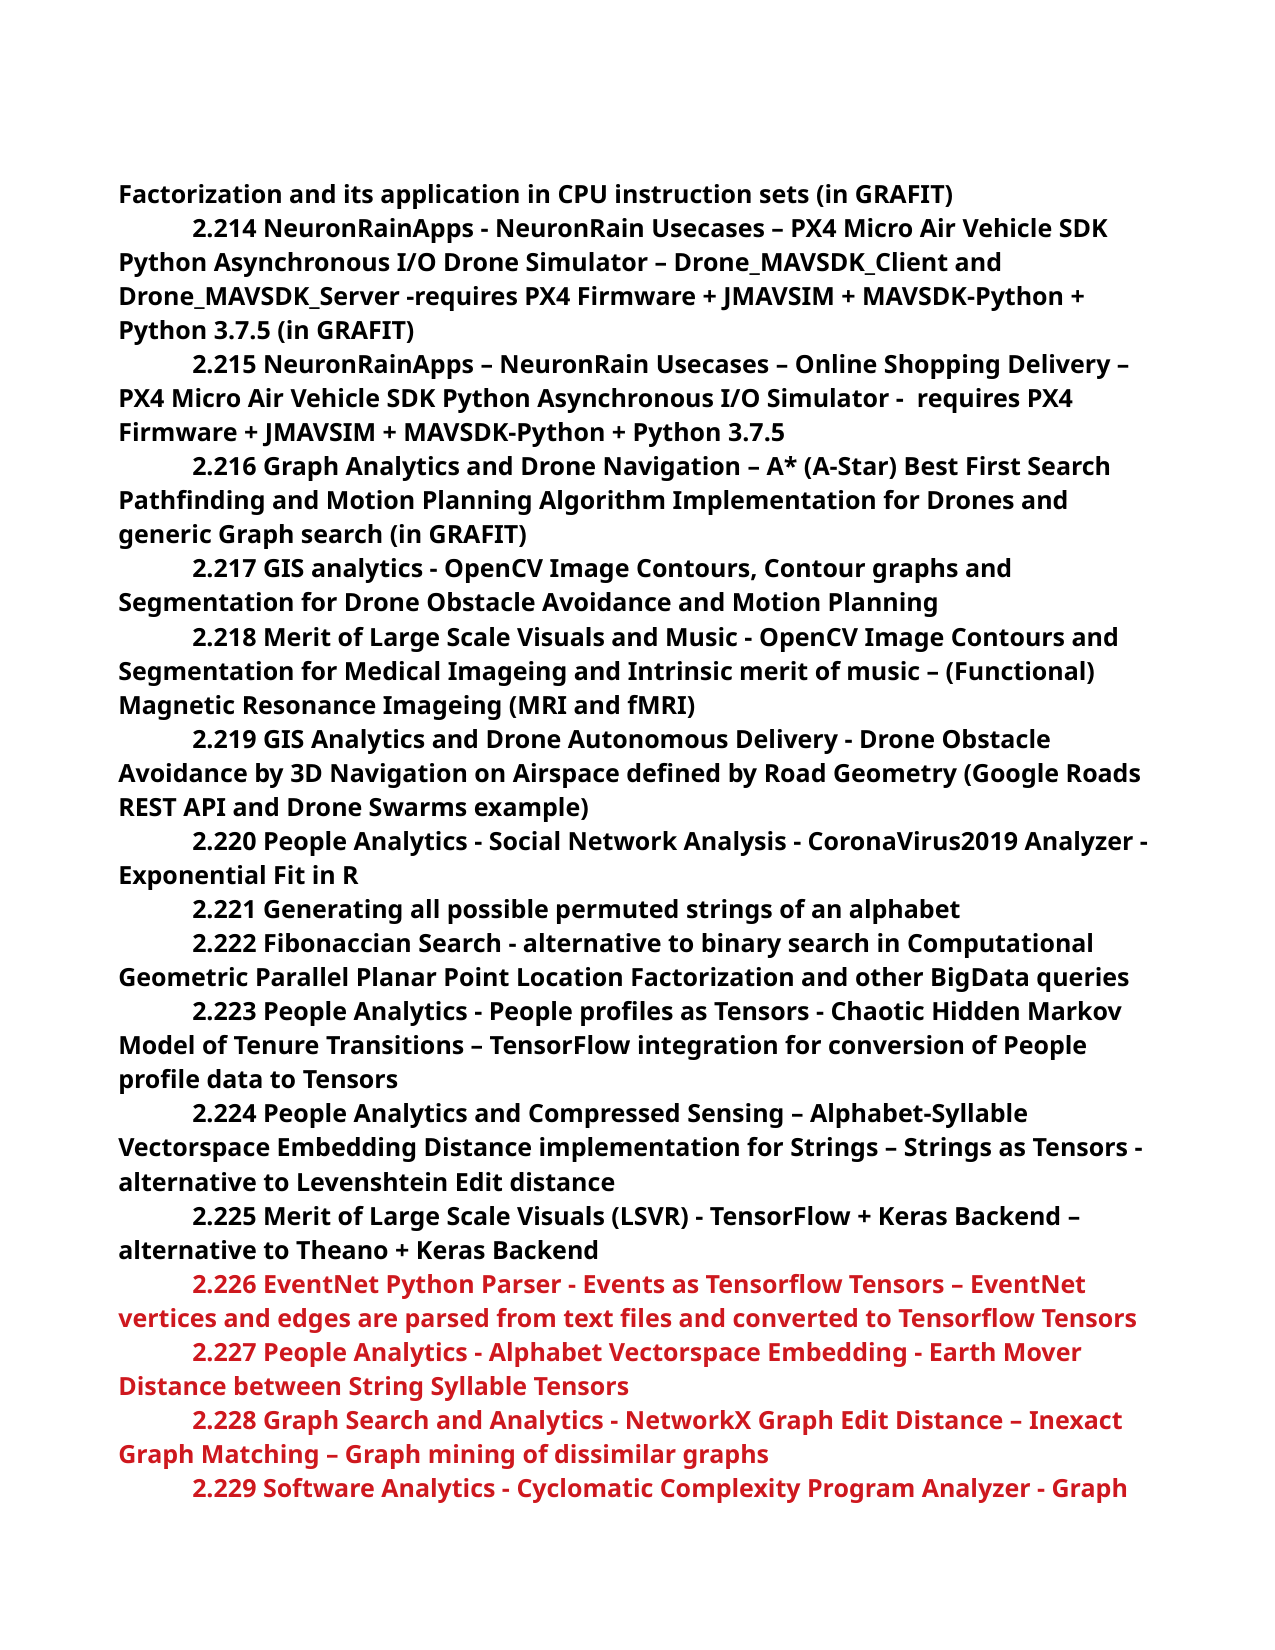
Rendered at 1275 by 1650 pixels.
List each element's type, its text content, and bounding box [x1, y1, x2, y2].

text 2.220 People Analytics - Social Network Analysis - CoronaVirus2019 Analyzer - Exponential Fit in R [118, 823, 1157, 892]
text 2.224 People Analytics and Compressed Sensing – Alphabet-Syllable Vectorspace Embedding Distance implementation for Strings – Strings as Tensors - alternative to Levenshtein Edit distance [118, 1096, 1157, 1198]
text 2.222 Fibonaccian Search - alternative to binary search in Computational Geometric Parallel Planar Point Location Factorization and other BigData queries [118, 926, 1157, 994]
text 2.218 Merit of Large Scale Visuals and Music - OpenCV Image Contours and Segmentation for Medical Imageing and Intrinsic merit of music – (Functional) Magnetic Resonance Imageing (MRI and fMRI) [118, 619, 1157, 721]
text 2.221 Generating all possible permuted strings of an alphabet [118, 892, 1157, 926]
text 2.215 NeuronRainApps – NeuronRain Usecases – Online Shopping Delivery – PX4 Micro Air Vehicle SDK Python Asynchronous I/O Simulator - requires PX4 Firmware + JMAVSIM + MAVSDK-Python + Python 3.7.5 [118, 347, 1157, 449]
text 2.228 Graph Search and Analytics - NetworkX Graph Edit Distance – Inexact Graph Matching – Graph mining of dissimilar graphs [118, 1403, 1157, 1471]
text 2.217 GIS analytics - OpenCV Image Contours, Contour graphs and Segmentation for Drone Obstacle Avoidance and Motion Planning [118, 551, 1157, 619]
text 2.225 Merit of Large Scale Visuals (LSVR) - TensorFlow + Keras Backend – alternative to Theano + Keras Backend [118, 1198, 1157, 1266]
text 2.226 EventNet Python Parser - Events as Tensorflow Tensors – EventNet vertices and edges are parsed from text files and converted to Tensorflow Tensors [118, 1266, 1157, 1334]
text 2.219 GIS Analytics and Drone Autonomous Delivery - Drone Obstacle Avoidance by 3D Navigation on Airspace defined by Road Geometry (Google Roads REST API and Drone Swarms example) [118, 721, 1157, 823]
text 2.223 People Analytics - People profiles as Tensors - Chaotic Hidden Markov Model of Tenure Transitions – TensorFlow integration for conversion of People profile data to Tensors [118, 994, 1157, 1096]
text 2.229 Software Analytics - Cyclomatic Complexity Program Analyzer - Graph [118, 1471, 1157, 1505]
text 2.214 NeuronRainApps - NeuronRain Usecases – PX4 Micro Air Vehicle SDK Python Asynchronous I/O Drone Simulator – Drone_MAVSDK_Client and Drone_MAVSDK_Server -requires PX4 Firmware + JMAVSIM + MAVSDK-Python + Python 3.7.5 (in GRAFIT) [118, 210, 1157, 347]
text 2.216 Graph Analytics and Drone Navigation – A* (A-Star) Best First Search Pathfinding and Motion Planning Algorithm Implementation for Drones and generic Graph search (in GRAFIT) [118, 449, 1157, 551]
text 2.227 People Analytics - Alphabet Vectorspace Embedding - Earth Mover Distance between String Syllable Tensors [118, 1334, 1157, 1403]
text Factorization and its application in CPU instruction sets (in GRAFIT) [118, 176, 1157, 210]
